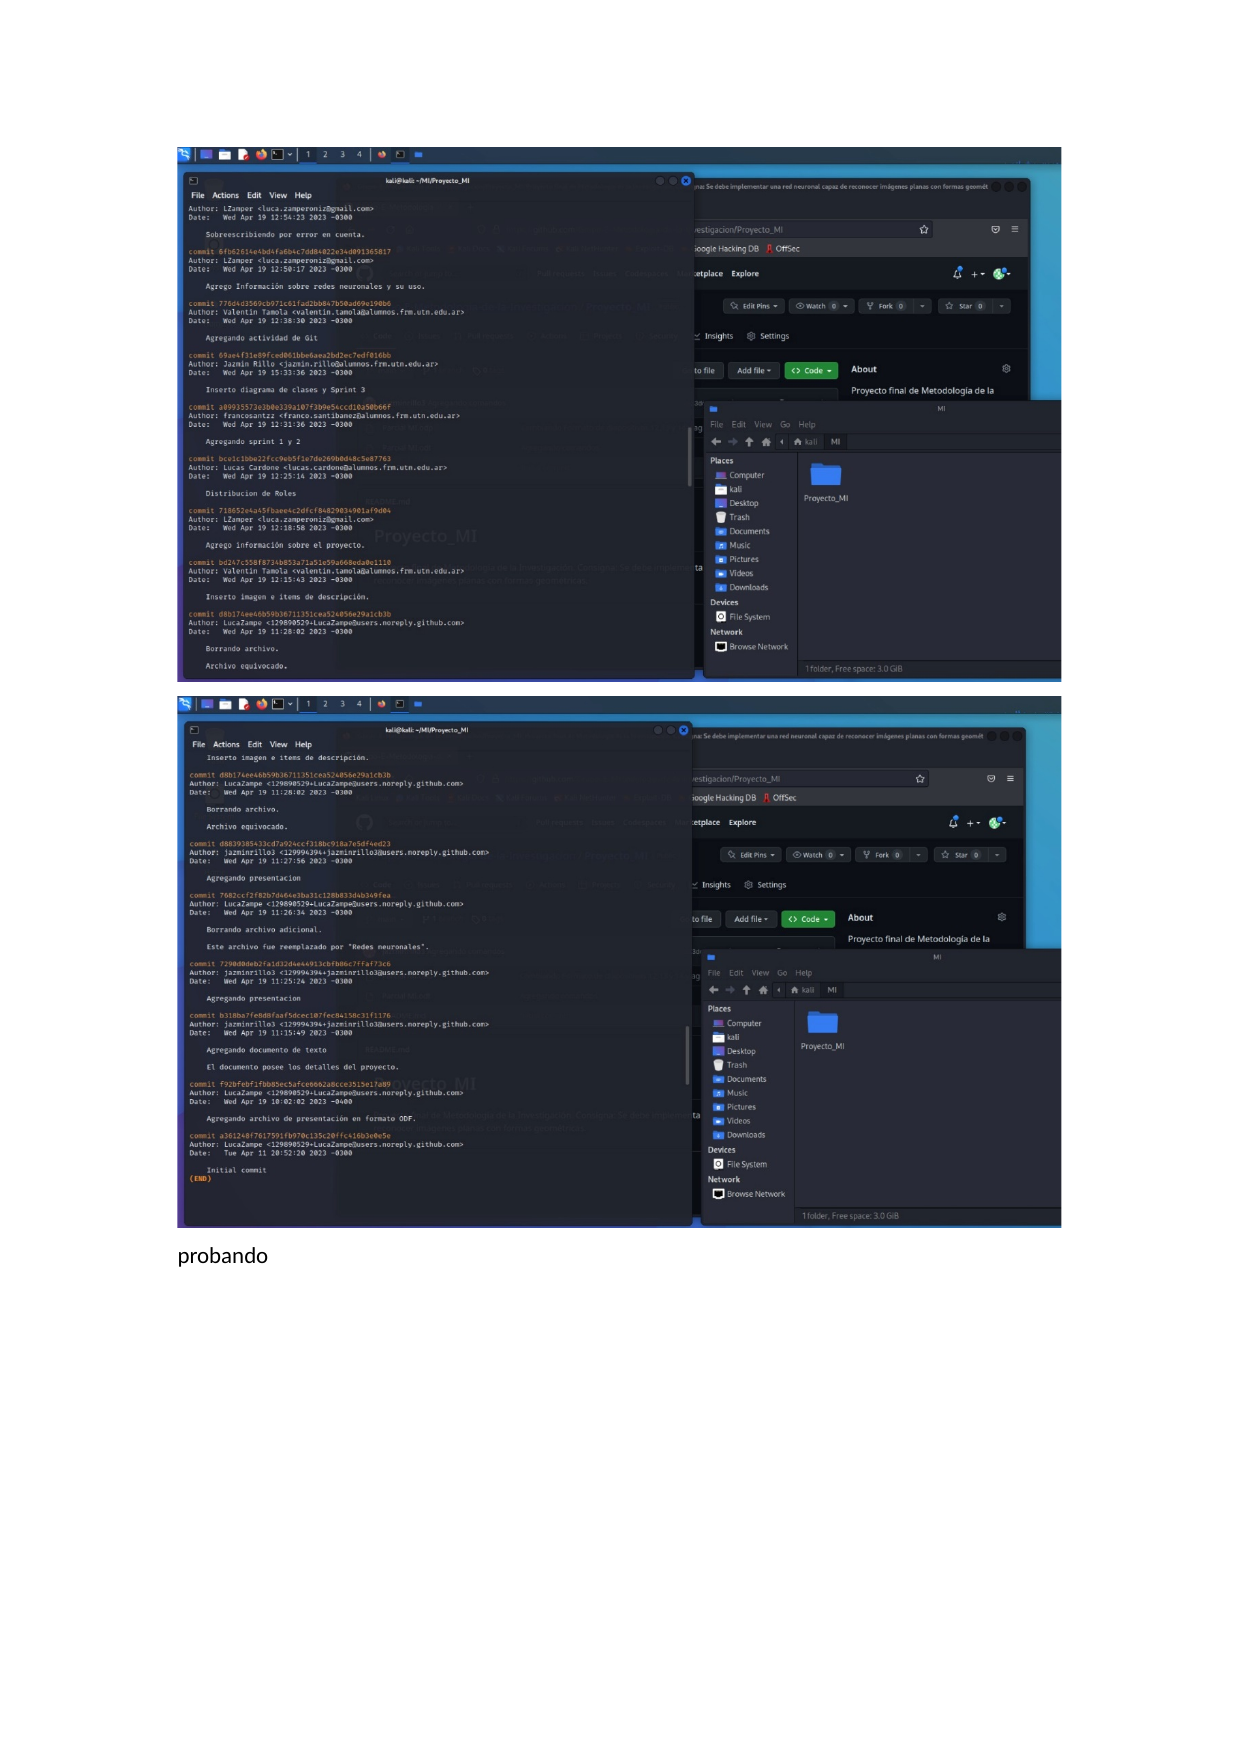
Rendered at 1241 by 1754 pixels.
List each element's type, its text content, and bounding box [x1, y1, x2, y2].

text probando [177, 148, 1063, 1269]
